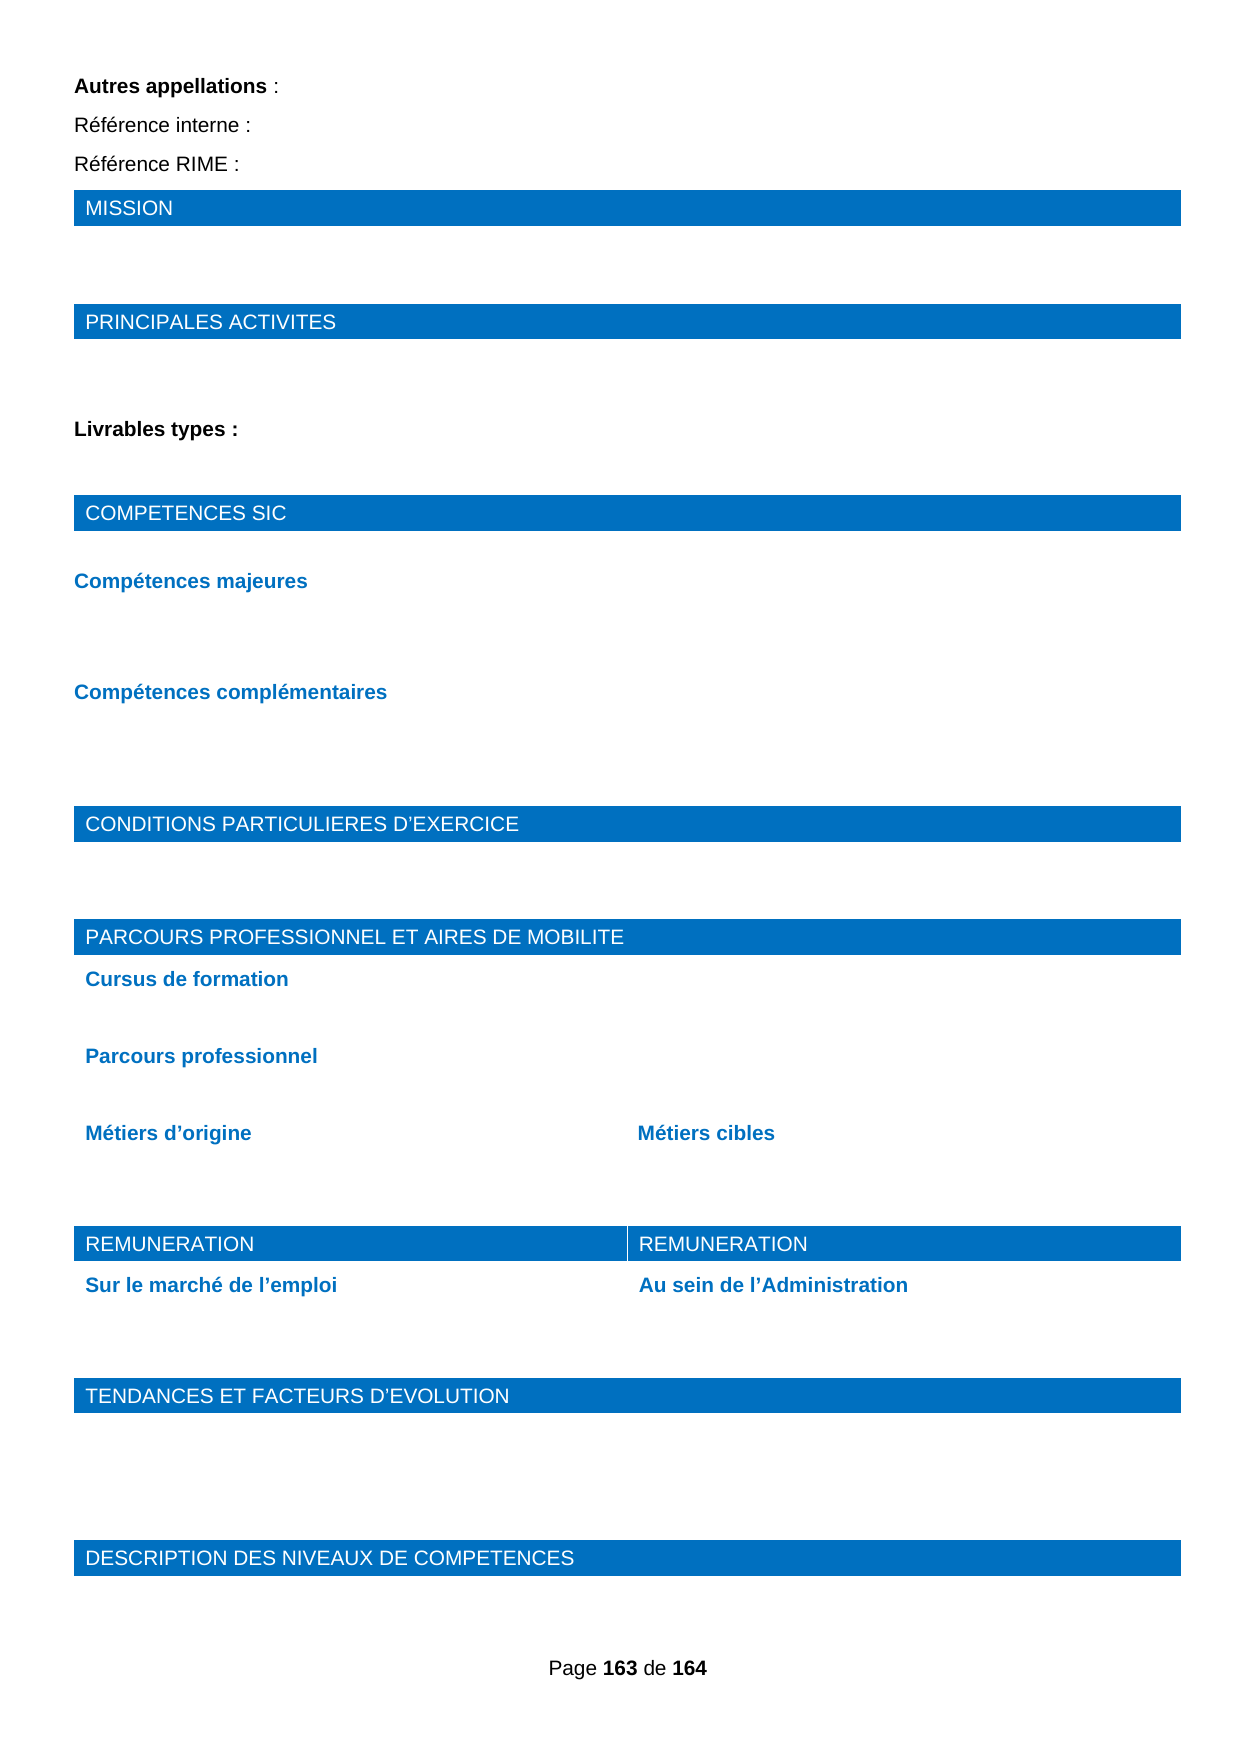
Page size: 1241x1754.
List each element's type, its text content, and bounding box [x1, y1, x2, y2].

table_header TENDANCES ET FACTEURS D’EVOLUTION [74, 1378, 1181, 1413]
table_cell [74, 1071, 1179, 1109]
text Livrables types : [74, 417, 1181, 441]
table_cell [74, 994, 1179, 1032]
table_header MISSION [74, 190, 1181, 226]
table_cell [628, 1300, 1181, 1339]
table_cell [626, 1148, 1179, 1187]
table_cell Métiers cibles [626, 1110, 1179, 1148]
table_header REMUNERATION [628, 1226, 1181, 1261]
table_cell Métiers d’origine [74, 1110, 626, 1148]
table_cell Au sein de l’Administration [628, 1261, 1181, 1300]
text Compétences complémentaires [74, 680, 1181, 704]
text Référence interne : [74, 113, 1181, 137]
table_cell [74, 226, 1179, 265]
table_header CONDITIONS PARTICULIERES D’EXERCICE [74, 806, 1181, 842]
table_cell [74, 1414, 1179, 1452]
table_cell [74, 1300, 627, 1339]
table_header PRINCIPALES ACTIVITES [74, 304, 1181, 339]
text Autres appellations : [74, 74, 1181, 98]
table_cell Sur le marché de l’emploi [74, 1261, 627, 1300]
table_cell [74, 1148, 626, 1187]
table_cell [74, 842, 1179, 880]
table_header REMUNERATION [74, 1226, 627, 1261]
table_cell Cursus de formation [74, 955, 1179, 993]
table_header DESCRIPTION DES NIVEAUX DE COMPETENCES [74, 1540, 1181, 1576]
text Compétences majeures [74, 569, 1181, 593]
table_header COMPETENCES SIC [74, 495, 1181, 531]
table_cell [74, 1576, 1179, 1616]
table_cell Parcours professionnel [74, 1032, 1179, 1071]
table_cell [74, 340, 1179, 378]
table_header PARCOURS PROFESSIONNEL ET AIRES DE MOBILITE [74, 919, 1181, 955]
text Référence RIME : [74, 151, 1181, 175]
